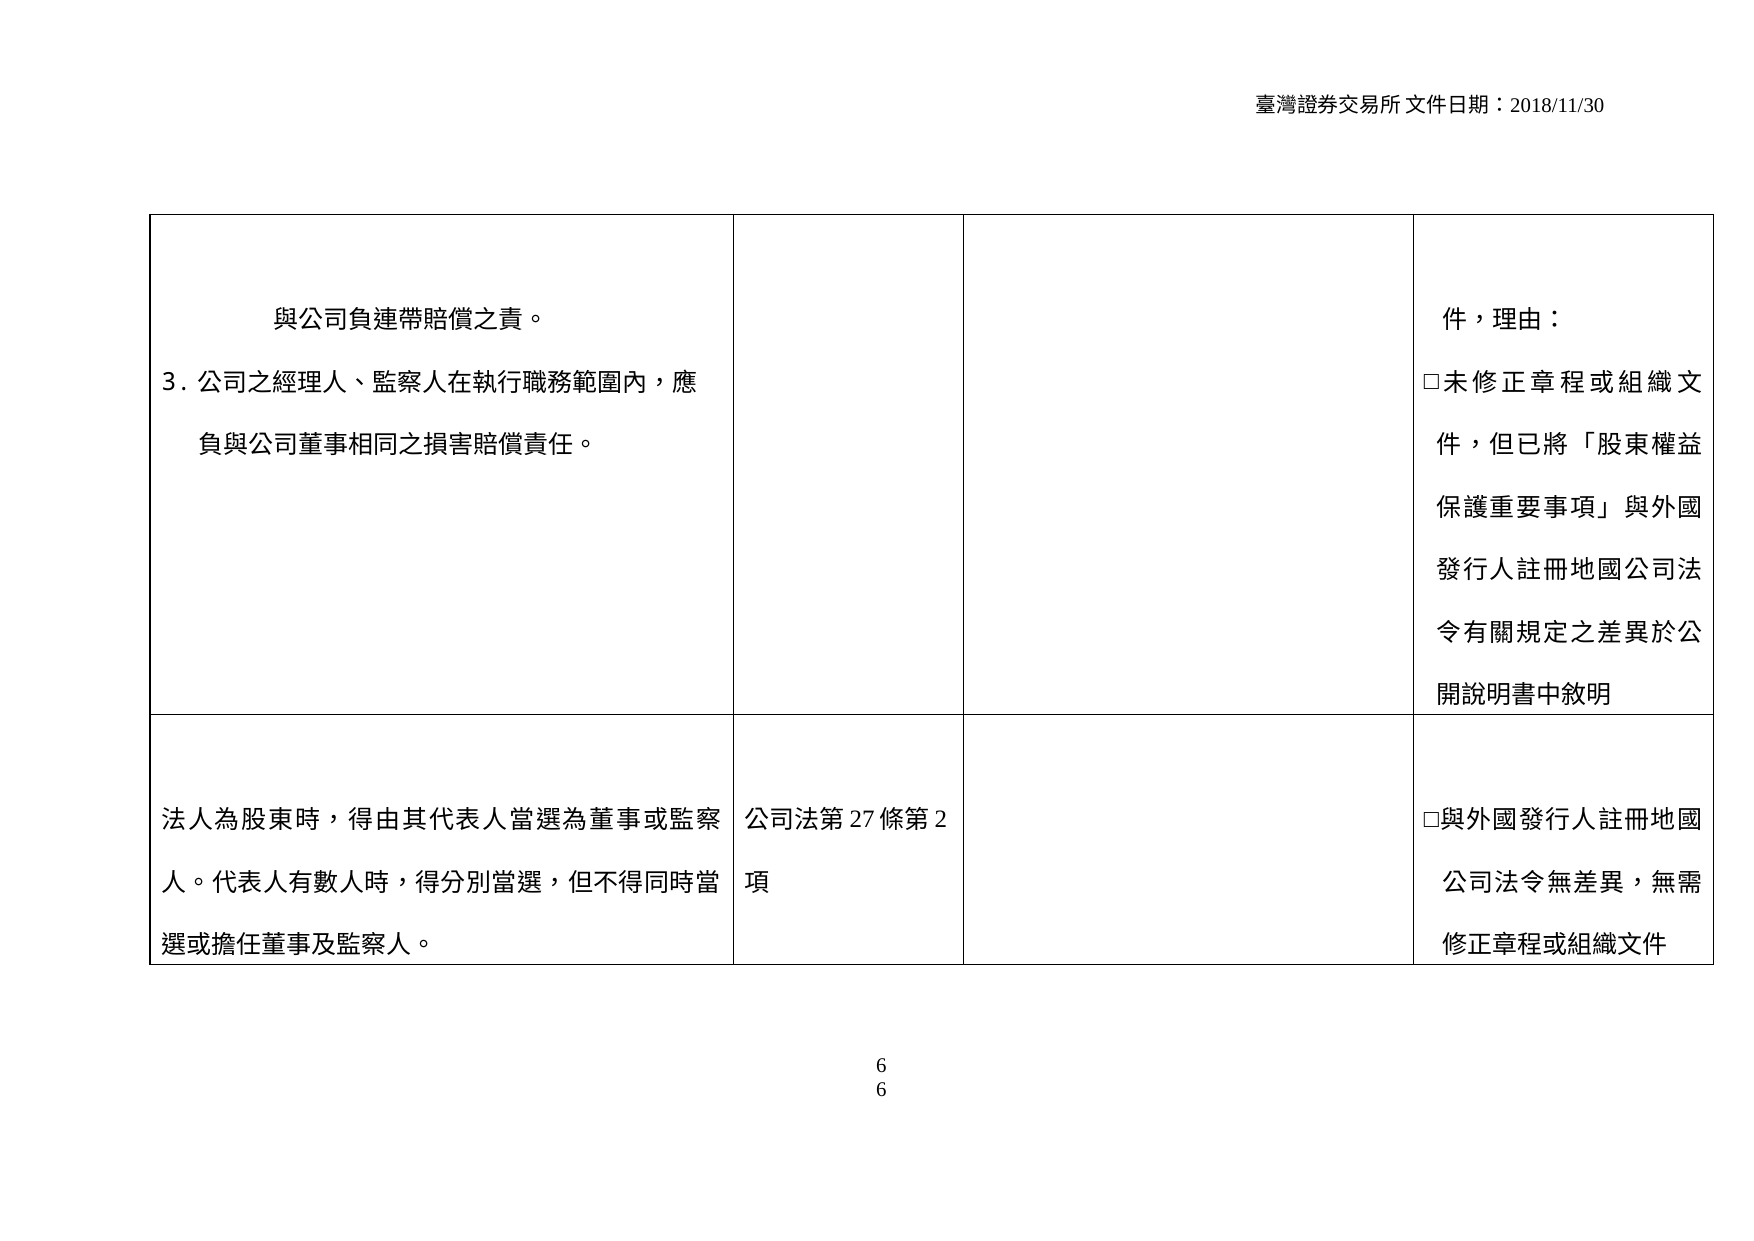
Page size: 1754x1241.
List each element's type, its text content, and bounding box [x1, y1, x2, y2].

table_cell 件，理由： □未修正章程或組織文件，但已將「股東權益保護重要事項」與外國發行人註冊地國公司法令有關規定之差異於公開說明書中敘明 [1414, 215, 1713, 714]
table_cell 法人為股東時，得由其代表人當選為董事或監察人。代表人有數人時，得分別當選，但不得同時當選或擔任董事及監察人。 [151, 715, 733, 964]
table_cell [734, 215, 963, 714]
table_cell [964, 215, 1413, 714]
table_cell 公司法第27條第2項 [734, 715, 963, 964]
table_cell [964, 715, 1413, 964]
table_cell 與公司負連帶賠償之責。 3. 公司之經理人、監察人在執行職務範圍內，應負與公司董事相同之損害賠償責任。 [151, 215, 733, 714]
table_cell □與外國發行人註冊地國公司法令無差異，無需修正章程或組織文件 [1414, 715, 1713, 964]
